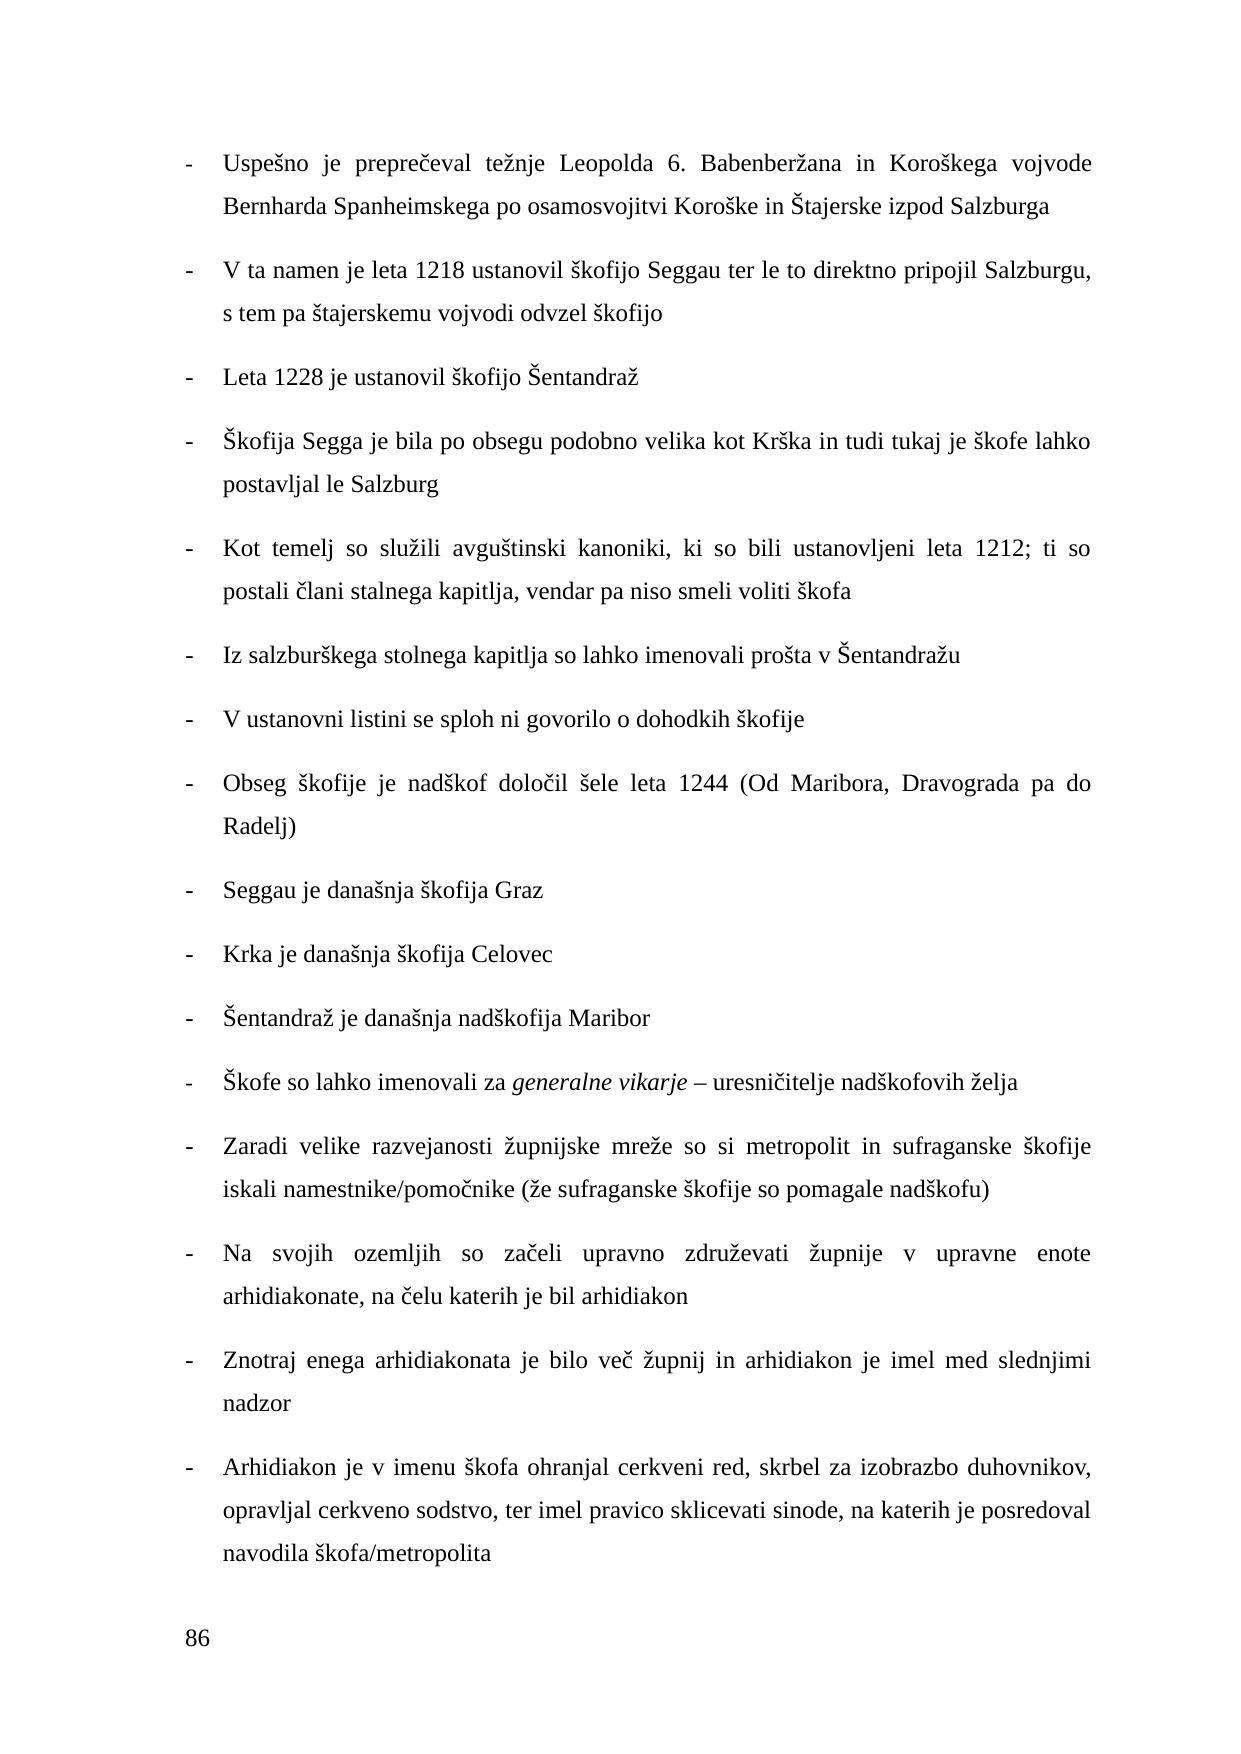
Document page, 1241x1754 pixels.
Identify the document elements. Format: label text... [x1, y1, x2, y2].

list Zaradi velike razvejanosti župnijske mreže so si metropolit in sufraganske škofije iskali namestnike/pomočnike (že sufraganske škofije so pomagale nadškofu) [185, 1131, 1093, 1203]
list Uspešno je preprečeval težnje Leopolda 6. Babenberžana in Koroškega vojvode Bernharda Spanheimskega po osamosvojitvi Koroške in Štajerske izpod Salzburga [185, 148, 1093, 219]
list V ustanovni listini se sploh ni govorilo o dohodkih škofije [185, 704, 1093, 733]
list Znotraj enega arhidiakonata je bilo več župnij in arhidiakon je imel med slednjimi nadzor [185, 1345, 1093, 1417]
list Kot temelj so služili avguštinski kanoniki, ki so bili ustanovljeni leta 1212; ti so postali člani stalnega kapitlja, vendar pa niso smeli voliti škofa [185, 533, 1093, 605]
list Obseg škofije je nadškof določil šele leta 1244 (Od Maribora, Dravograda pa do Radelj) [185, 768, 1093, 840]
list Seggau je današnja škofija Graz [185, 875, 1093, 904]
list Na svojih ozemljih so začeli upravno združevati župnije v upravne enote arhidiakonate, na čelu katerih je bil arhidiakon [185, 1238, 1093, 1310]
list Leta 1228 je ustanovil škofijo Šentandraž [185, 362, 1093, 391]
list Iz salzburškega stolnega kapitlja so lahko imenovali prošta v Šentandražu [185, 640, 1093, 669]
list V ta namen je leta 1218 ustanovil škofijo Seggau ter le to direktno pripojil Salzburgu, s tem pa štajerskemu vojvodi odvzel škofijo [185, 255, 1093, 327]
list Krka je današnja škofija Celovec [185, 939, 1093, 968]
list Arhidiakon je v imenu škofa ohranjal cerkveni red, skrbel za izobrazbo duhovnikov, opravljal cerkveno sodstvo, ter imel pravico sklicevati sinode, na katerih je posredoval navodila škofa/metropolita [185, 1452, 1093, 1567]
list Šentandraž je današnja nadškofija Maribor [185, 1003, 1093, 1032]
list Škofija Segga je bila po obsegu podobno velika kot Krška in tudi tukaj je škofe lahko postavljal le Salzburg [185, 426, 1093, 498]
list Škofe so lahko imenovali za generalne vikarje – uresničitelje nadškofovih želja [185, 1067, 1093, 1096]
